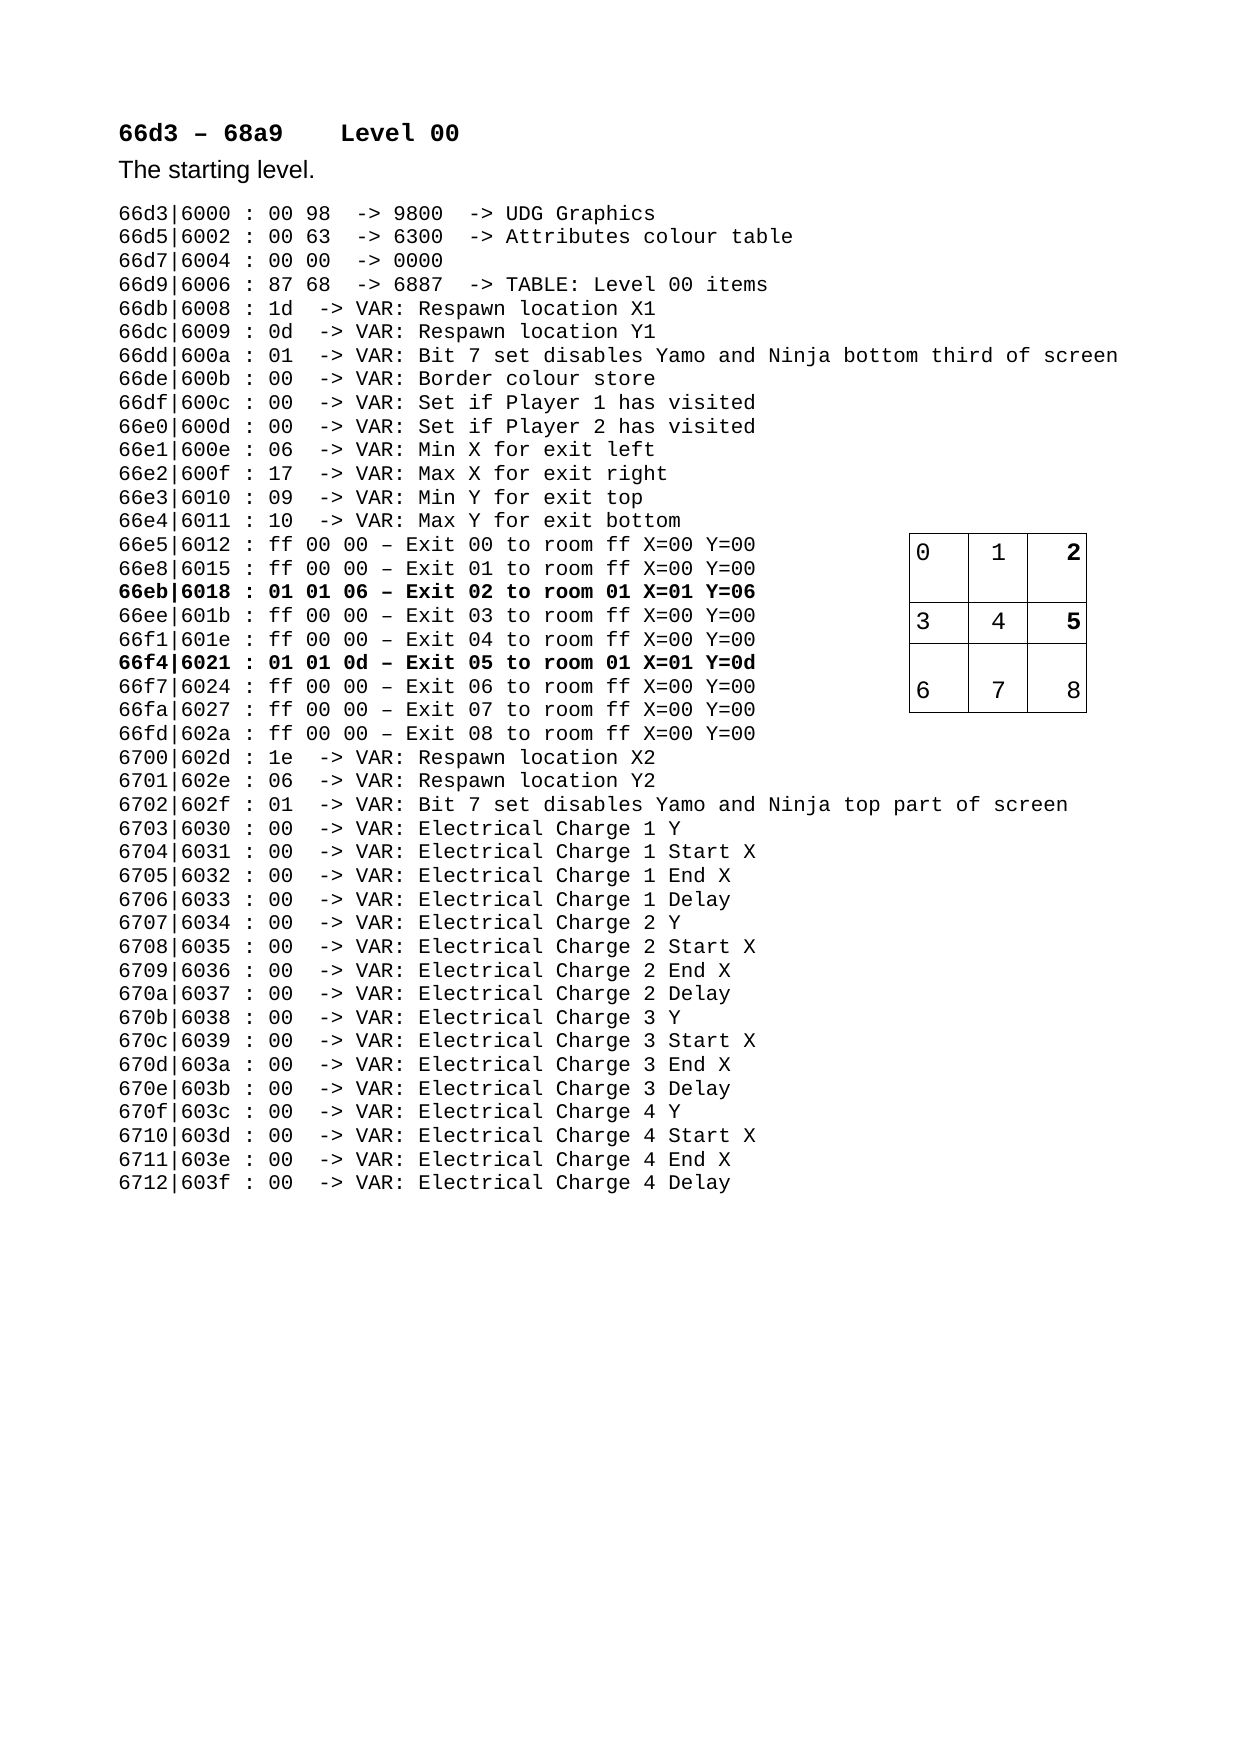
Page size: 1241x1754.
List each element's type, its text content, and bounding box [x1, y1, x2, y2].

text 6704|6031 : 00 -> VAR: Electrical Charge 1 Start X [118, 841, 1122, 865]
text 66e4|6011 : 10 -> VAR: Max Y for exit bottom [118, 510, 1122, 751]
text 66e0|600d : 00 -> VAR: Set if Player 2 has visited [118, 416, 1122, 439]
text 6705|6032 : 00 -> VAR: Electrical Charge 1 End X [118, 865, 1122, 889]
text 6703|6030 : 00 -> VAR: Electrical Charge 1 Y [118, 818, 1122, 841]
text 670b|6038 : 00 -> VAR: Electrical Charge 3 Y [118, 1007, 1122, 1031]
text 66f1|601e : ff 00 00 – Exit 04 to room ff X=00 Y=00 [118, 628, 888, 652]
text 6708|6035 : 00 -> VAR: Electrical Charge 2 Start X [118, 936, 1122, 959]
text 6700|602d : 1e -> VAR: Respawn location X2 [118, 747, 1122, 770]
table_cell 7 [969, 644, 1027, 712]
text 66d7|6004 : 00 00 -> 0000 [118, 250, 1122, 274]
text 670e|603b : 00 -> VAR: Electrical Charge 3 Delay [118, 1078, 1122, 1101]
text 66df|600c : 00 -> VAR: Set if Player 1 has visited [118, 392, 1122, 416]
text 6712|603f : 00 -> VAR: Electrical Charge 4 Delay [118, 1172, 1122, 1196]
text 6706|6033 : 00 -> VAR: Electrical Charge 1 Delay [118, 889, 1122, 912]
text 6710|603d : 00 -> VAR: Electrical Charge 4 Start X [118, 1125, 1122, 1149]
text 670c|6039 : 00 -> VAR: Electrical Charge 3 Start X [118, 1031, 1122, 1054]
text 6709|6036 : 00 -> VAR: Electrical Charge 2 End X [118, 959, 1122, 983]
text 66e3|6010 : 09 -> VAR: Min Y for exit top [118, 487, 1122, 510]
text 6701|602e : 06 -> VAR: Respawn location Y2 [118, 770, 1122, 794]
text 66f7|6024 : ff 00 00 – Exit 06 to room ff X=00 Y=00 [118, 676, 888, 699]
text 66e1|600e : 06 -> VAR: Min X for exit left [118, 439, 1122, 463]
text 670a|6037 : 00 -> VAR: Electrical Charge 2 Delay [118, 983, 1122, 1007]
table_header 1 [969, 534, 1027, 602]
text 66eb|6018 : 01 01 06 – Exit 02 to room 01 X=01 Y=06 [118, 581, 888, 605]
text 66fd|602a : ff 00 00 – Exit 08 to room ff X=00 Y=00 [118, 723, 888, 747]
table_cell 5 [1028, 603, 1086, 643]
text 670f|603c : 00 -> VAR: Electrical Charge 4 Y [118, 1101, 1122, 1125]
table_cell 3 [910, 603, 968, 643]
table_cell 8 [1028, 644, 1086, 712]
text 66e5|6012 : ff 00 00 – Exit 00 to room ff X=00 Y=00 [118, 534, 888, 558]
subtitle 66d3 – 68a9 Level 00 [118, 121, 1122, 149]
text 66d5|6002 : 00 63 -> 6300 -> Attributes colour table [118, 227, 1122, 250]
text 66fa|6027 : ff 00 00 – Exit 07 to room ff X=00 Y=00 [118, 699, 888, 723]
text 66f4|6021 : 01 01 0d – Exit 05 to room 01 X=01 Y=0d [118, 652, 888, 676]
text 66ee|601b : ff 00 00 – Exit 03 to room ff X=00 Y=00 [118, 605, 888, 628]
text 66d9|6006 : 87 68 -> 6887 -> TABLE: Level 00 items [118, 274, 1122, 297]
table_header 2 [1028, 534, 1086, 602]
text The starting level. [118, 155, 1122, 184]
text 66de|600b : 00 -> VAR: Border colour store [118, 368, 1122, 392]
text 6702|602f : 01 -> VAR: Bit 7 set disables Yamo and Ninja top part of screen [118, 794, 1122, 818]
table_header 0 [910, 534, 968, 602]
text 66dc|6009 : 0d -> VAR: Respawn location Y1 [118, 321, 1122, 345]
text 66e8|6015 : ff 00 00 – Exit 01 to room ff X=00 Y=00 [118, 558, 888, 581]
table_cell 6 [910, 644, 968, 712]
text 670d|603a : 00 -> VAR: Electrical Charge 3 End X [118, 1054, 1122, 1078]
text 66db|6008 : 1d -> VAR: Respawn location X1 [118, 297, 1122, 321]
text 6711|603e : 00 -> VAR: Electrical Charge 4 End X [118, 1149, 1122, 1172]
text 6707|6034 : 00 -> VAR: Electrical Charge 2 Y [118, 912, 1122, 936]
text 66e2|600f : 17 -> VAR: Max X for exit right [118, 463, 1122, 487]
text 66dd|600a : 01 -> VAR: Bit 7 set disables Yamo and Ninja bottom third of screen [118, 345, 1122, 368]
table_cell 4 [969, 603, 1027, 643]
text 66d3|6000 : 00 98 -> 9800 -> UDG Graphics [118, 203, 1122, 227]
